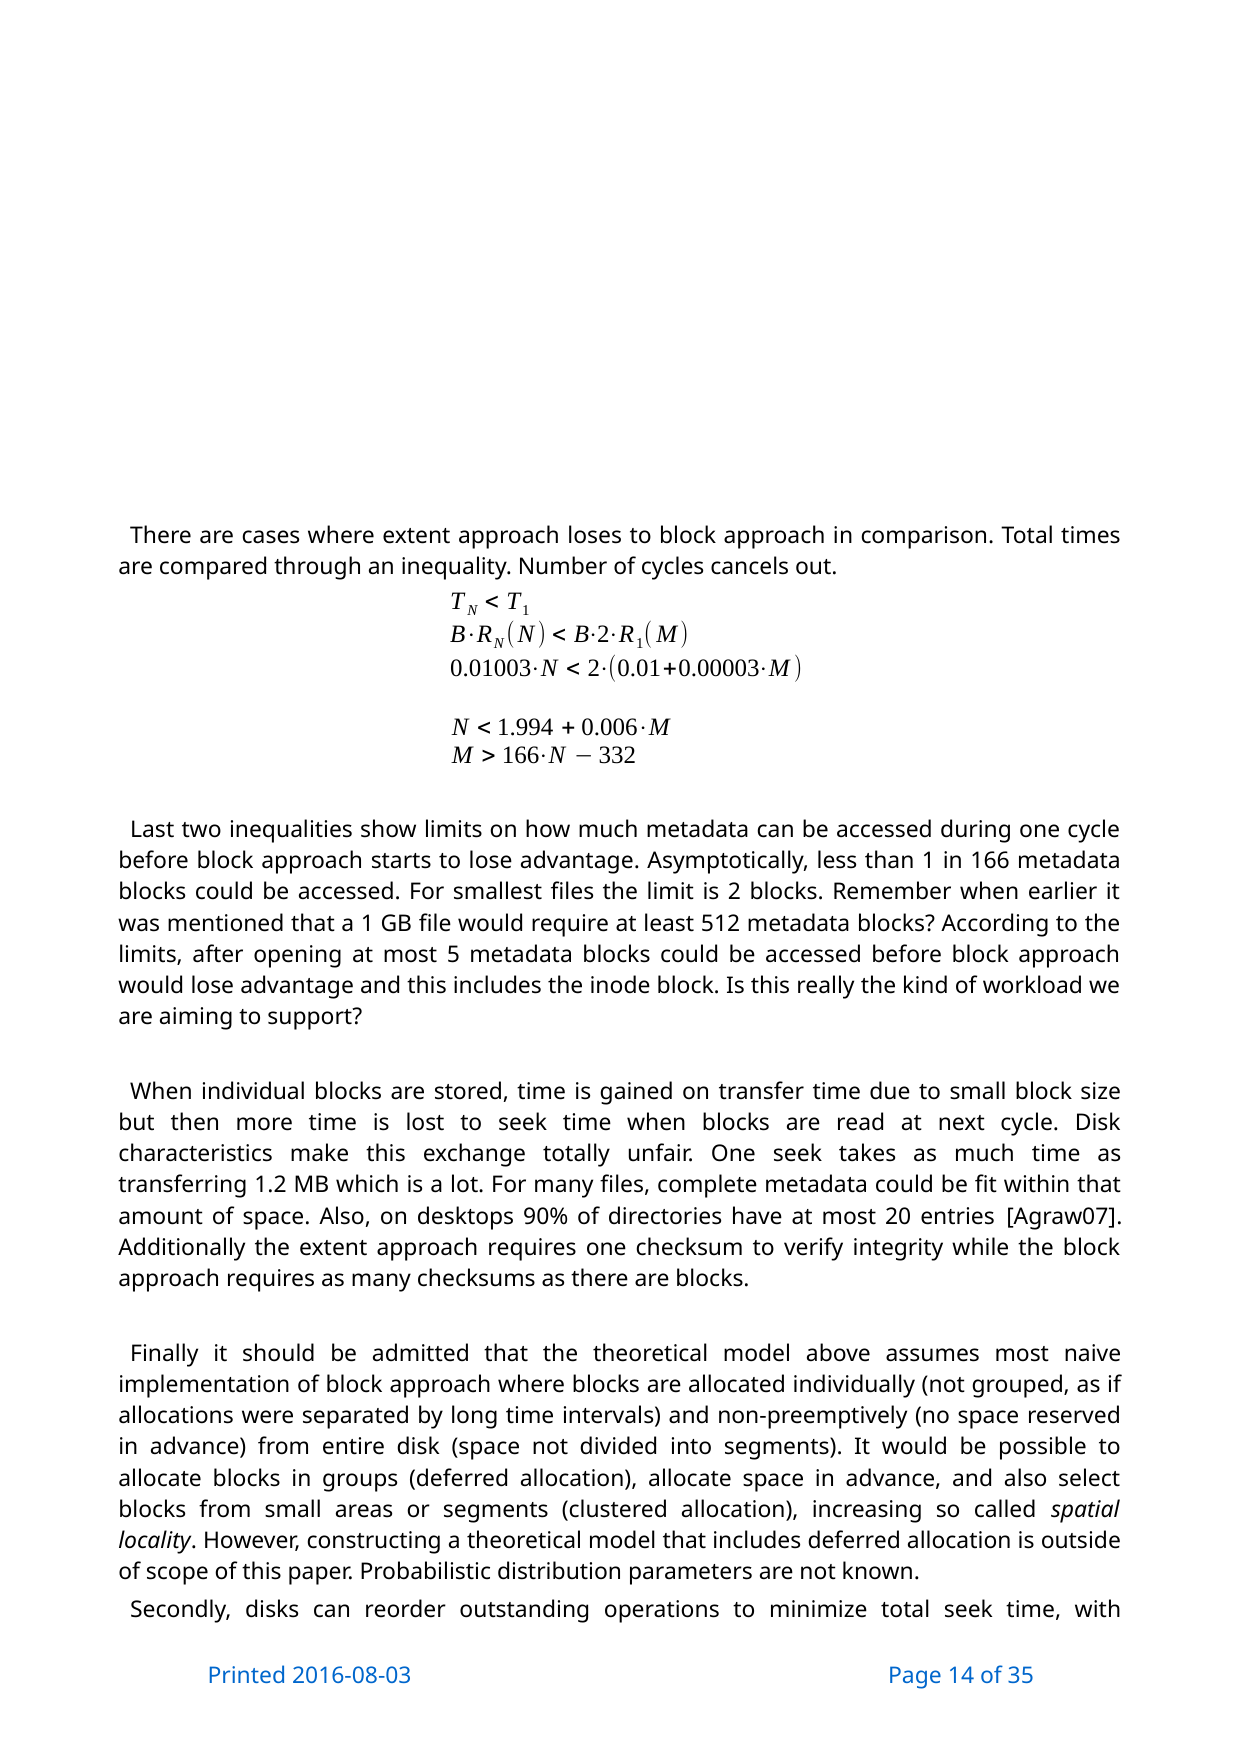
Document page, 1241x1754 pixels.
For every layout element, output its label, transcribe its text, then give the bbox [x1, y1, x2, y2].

text Secondly, disks can reorder outstanding operations to minimize total seek time, with [118, 1592, 1122, 1624]
text Last two inequalities show limits on how much metadata can be accessed during one cycle before block approach starts to lose advantage. Asymptotically, less than 1 in 166 metadata blocks could be accessed. For smallest files the limit is 2 blocks. Remember when earlier it was mentioned that a 1 GB file would require at least 512 metadata blocks? According to the limits, after opening at most 5 metadata blocks could be accessed before block approach would lose advantage and this includes the inode block. Is this really the kind of workload we are aiming to support? [118, 813, 1122, 1032]
text There are cases where extent approach loses to block approach in comparison. Total times are compared through an inequality. Number of cycles cancels out. [118, 519, 1122, 581]
text When individual blocks are stored, time is gained on transfer time due to small block size but then more time is lost to seek time when blocks are read at next cycle. Disk characteristics make this exchange totally unfair. One seek takes as much time as transferring 1.2 MB which is a lot. For many files, complete metadata could be fit within that amount of space. Also, on desktops 90% of directories have at most 20 entries [Agraw07]. Additionally the extent approach requires one checksum to verify integrity while the block approach requires as many checksums as there are blocks. [118, 1075, 1122, 1293]
text Finally it should be admitted that the theoretical model above assumes most naive implementation of block approach where blocks are allocated individually (not grouped, as if allocations were separated by long time intervals) and non-preemptively (no space reserved in advance) from entire disk (space not divided into segments). It would be possible to allocate blocks in groups (deferred allocation), allocate space in advance, and also select blocks from small areas or segments (clustered allocation), increasing so called spatial locality. However, constructing a theoretical model that includes deferred allocation is outside of scope of this paper. Probabilistic distribution parameters are not known. [118, 1337, 1122, 1587]
